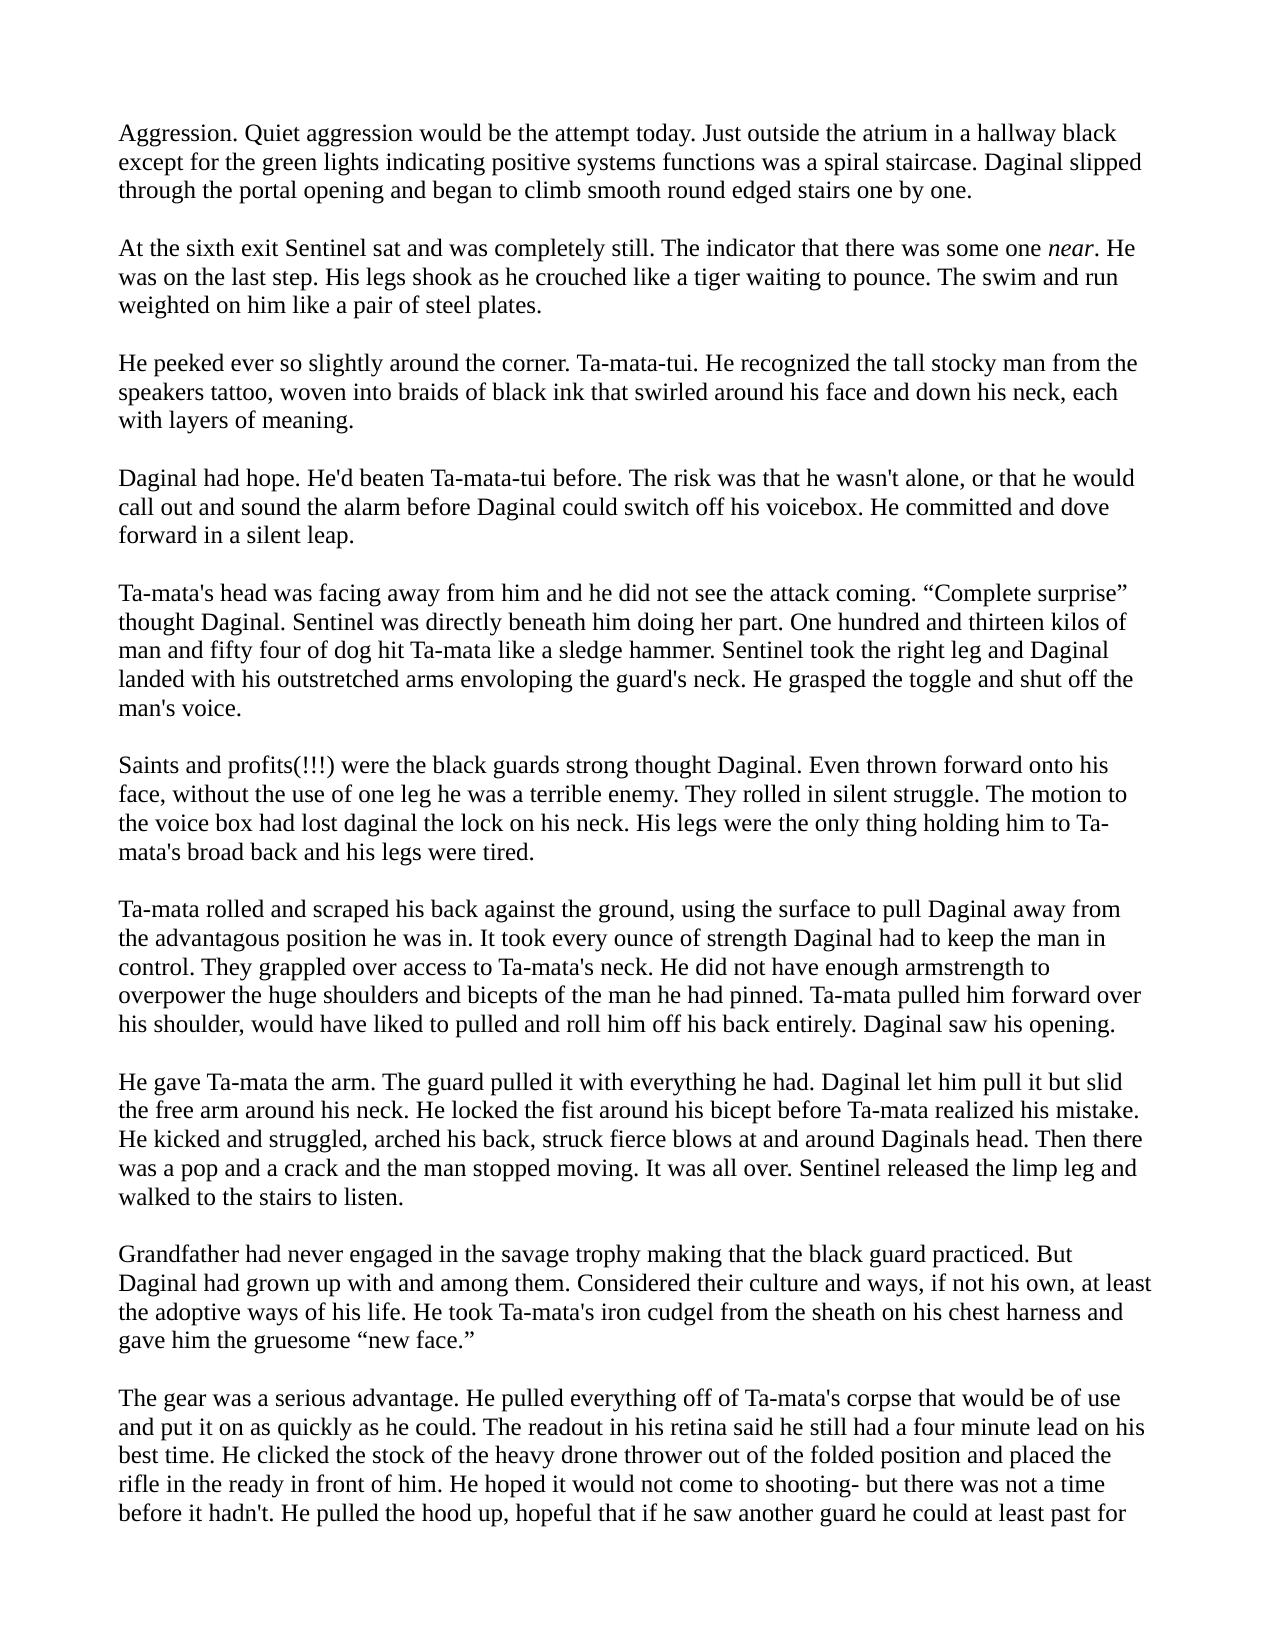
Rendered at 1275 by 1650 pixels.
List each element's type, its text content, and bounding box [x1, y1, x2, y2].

text Grandfather had never engaged in the savage trophy making that the black guard practiced. But Daginal had grown up with and among them. Considered their culture and ways, if not his own, at least the adoptive ways of his life. He took Ta-mata's iron cudgel from the sheath on his chest harness and gave him the gruesome “new face.” [118, 1239, 1157, 1354]
text The gear was a serious advantage. He pulled everything off of Ta-mata's corpse that would be of use and put it on as quickly as he could. The readout in his retina said he still had a four minute lead on his best time. He clicked the stock of the heavy drone thrower out of the folded position and placed the rifle in the ready in front of him. He hoped it would not come to shooting- but there was not a time before it hadn't. He pulled the hood up, hopeful that if he saw another guard he could at least past for [118, 1383, 1157, 1527]
text Aggression. Quiet aggression would be the attempt today. Just outside the atrium in a hallway black except for the green lights indicating positive systems functions was a spiral staircase. Daginal slipped through the portal opening and began to climb smooth round edged stairs one by one. [118, 118, 1157, 204]
text At the sixth exit Sentinel sat and was completely still. The indicator that there was some one near. He was on the last step. His legs shook as he crouched like a tiger waiting to pounce. The swim and run weighted on him like a pair of steel plates. [118, 233, 1157, 319]
text He peeked ever so slightly around the corner. Ta-mata-tui. He recognized the tall stocky man from the speakers tattoo, woven into braids of black ink that swirled around his face and down his neck, each with layers of meaning. Daginal had hope. He'd beaten Ta-mata-tui before. The risk was that he wasn't alone, or that he would call out and sound the alarm before Daginal could switch off his voicebox. He committed and dove forward in a silent leap. [118, 348, 1157, 549]
text He gave Ta-mata the arm. The guard pulled it with everything he had. Daginal let him pull it but slid the free arm around his neck. He locked the fist around his bicept before Ta-mata realized his mistake. He kicked and struggled, arched his back, struck fierce blows at and around Daginals head. Then there was a pop and a crack and the man stopped moving. It was all over. Sentinel released the limp leg and walked to the stairs to listen. [118, 1067, 1157, 1211]
text Ta-mata rolled and scraped his back against the ground, using the surface to pull Daginal away from the advantagous position he was in. It took every ounce of strength Daginal had to keep the man in control. They grappled over access to Ta-mata's neck. He did not have enough armstrength to overpower the huge shoulders and bicepts of the man he had pinned. Ta-mata pulled him forward over his shoulder, would have liked to pulled and roll him off his back entirely. Daginal saw his opening. [118, 894, 1157, 1038]
text Ta-mata's head was facing away from him and he did not see the attack coming. “Complete surprise” thought Daginal. Sentinel was directly beneath him doing her part. One hundred and thirteen kilos of man and fifty four of dog hit Ta-mata like a sledge hammer. Sentinel took the right leg and Daginal landed with his outstretched arms envoloping the guard's neck. He grasped the toggle and shut off the man's voice. Saints and profits(!!!) were the black guards strong thought Daginal. Even thrown forward onto his face, without the use of one leg he was a terrible enemy. They rolled in silent struggle. The motion to the voice box had lost daginal the lock on his neck. His legs were the only thing holding him to Ta-mata's broad back and his legs were tired. [118, 578, 1157, 866]
